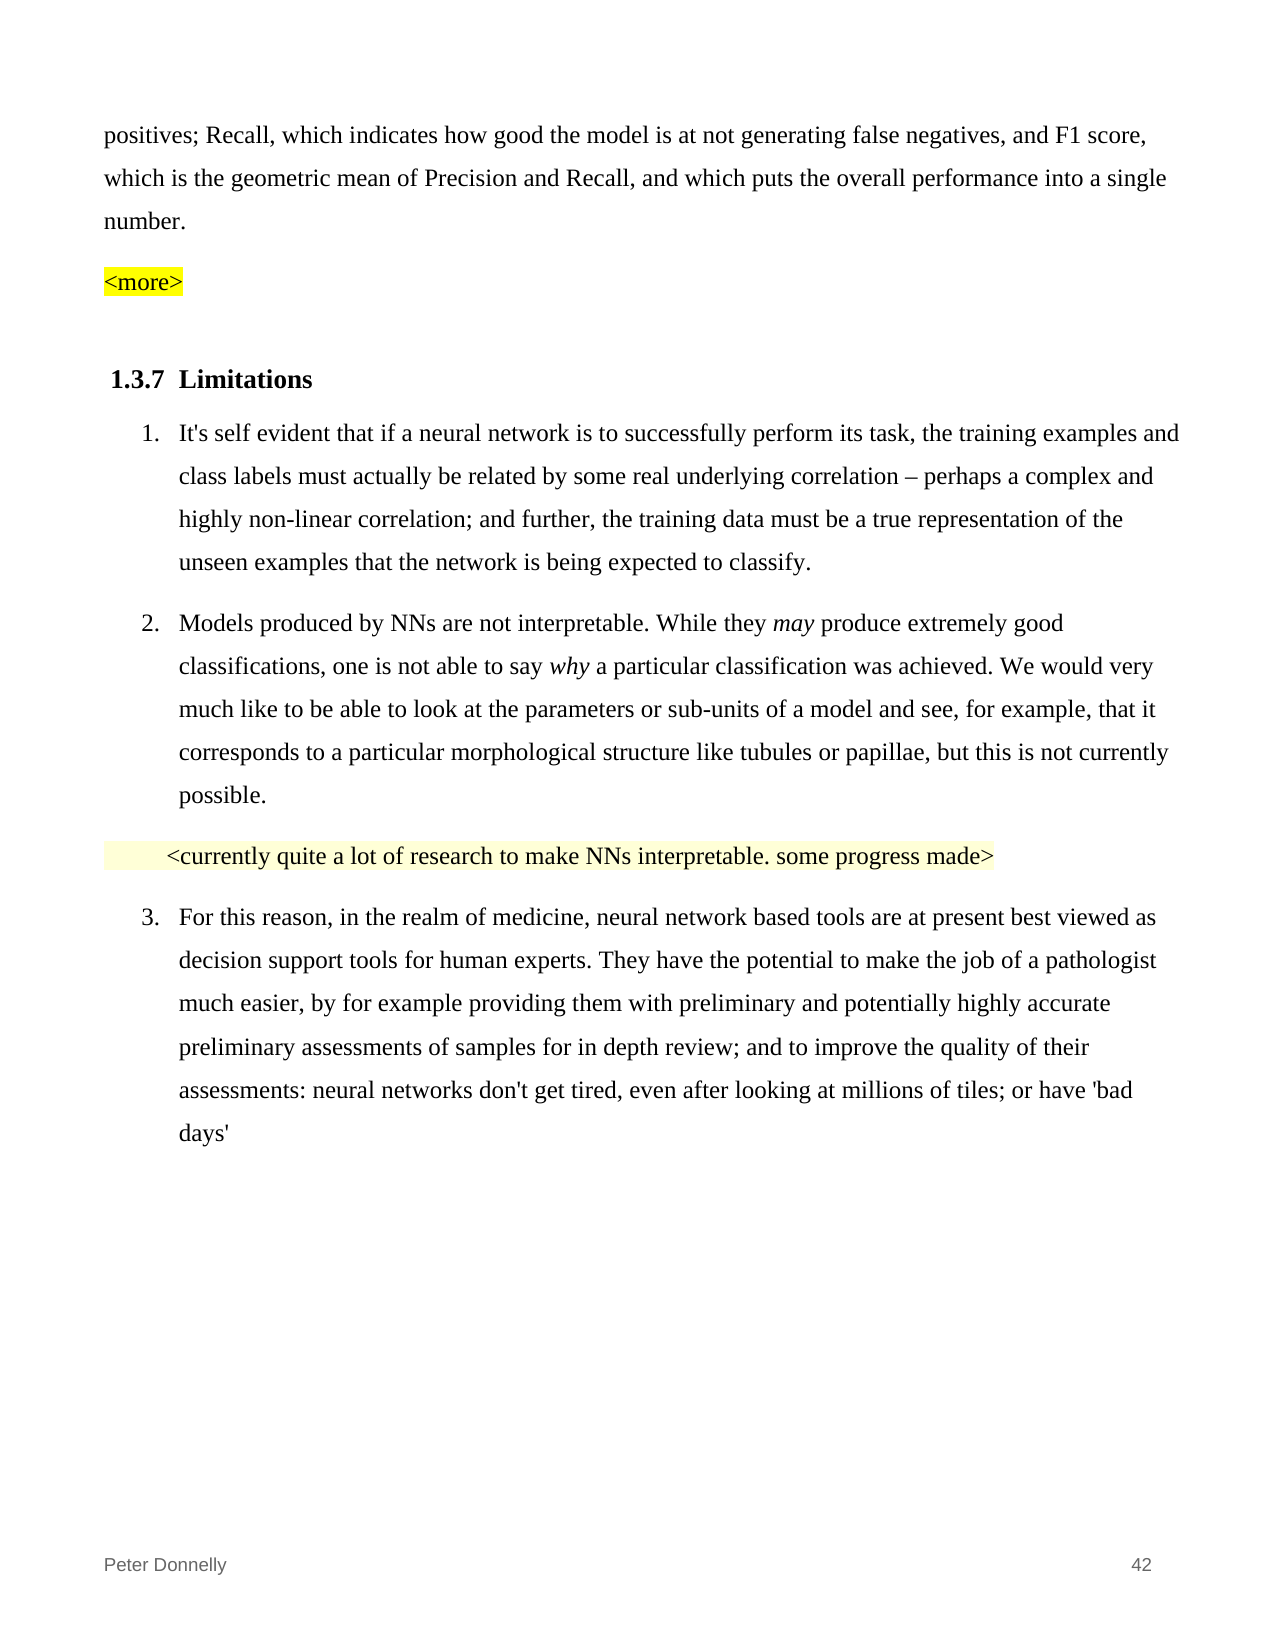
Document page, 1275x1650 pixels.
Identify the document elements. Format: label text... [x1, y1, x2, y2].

text <currently quite a lot of research to make NNs interpretable. some progress made> [103, 841, 1181, 870]
subtitle Limitations [103, 363, 1181, 394]
list For this reason, in the realm of medicine, neural network based tools are at present best viewed as decision support tools for human experts. They have the potential to make the job of a pathologist much easier, by for example providing them with preliminary and potentially highly accurate preliminary assessments of samples for in depth review; and to improve the quality of their assessments: neural networks don't get tired, even after looking at millions of tiles; or have 'bad days' [141, 902, 1181, 1147]
text positives; Recall, which indicates how good the model is at not generating false negatives, and F1 score, which is the geometric mean of Precision and Recall, and which puts the overall performance into a single number. [103, 120, 1181, 235]
text <more> [103, 267, 1181, 296]
list Models produced by NNs are not interpretable. While they may produce extremely good classifications, one is not able to say why a particular classification was achieved. We would very much like to be able to look at the parameters or sub-units of a model and see, for example, that it corresponds to a particular morphological structure like tubules or papillae, but this is not currently possible. [141, 608, 1181, 809]
list It's self evident that if a neural network is to successfully perform its task, the training examples and class labels must actually be related by some real underlying correlation – perhaps a complex and highly non-linear correlation; and further, the training data must be a true representation of the unseen examples that the network is being expected to classify. [141, 418, 1181, 576]
